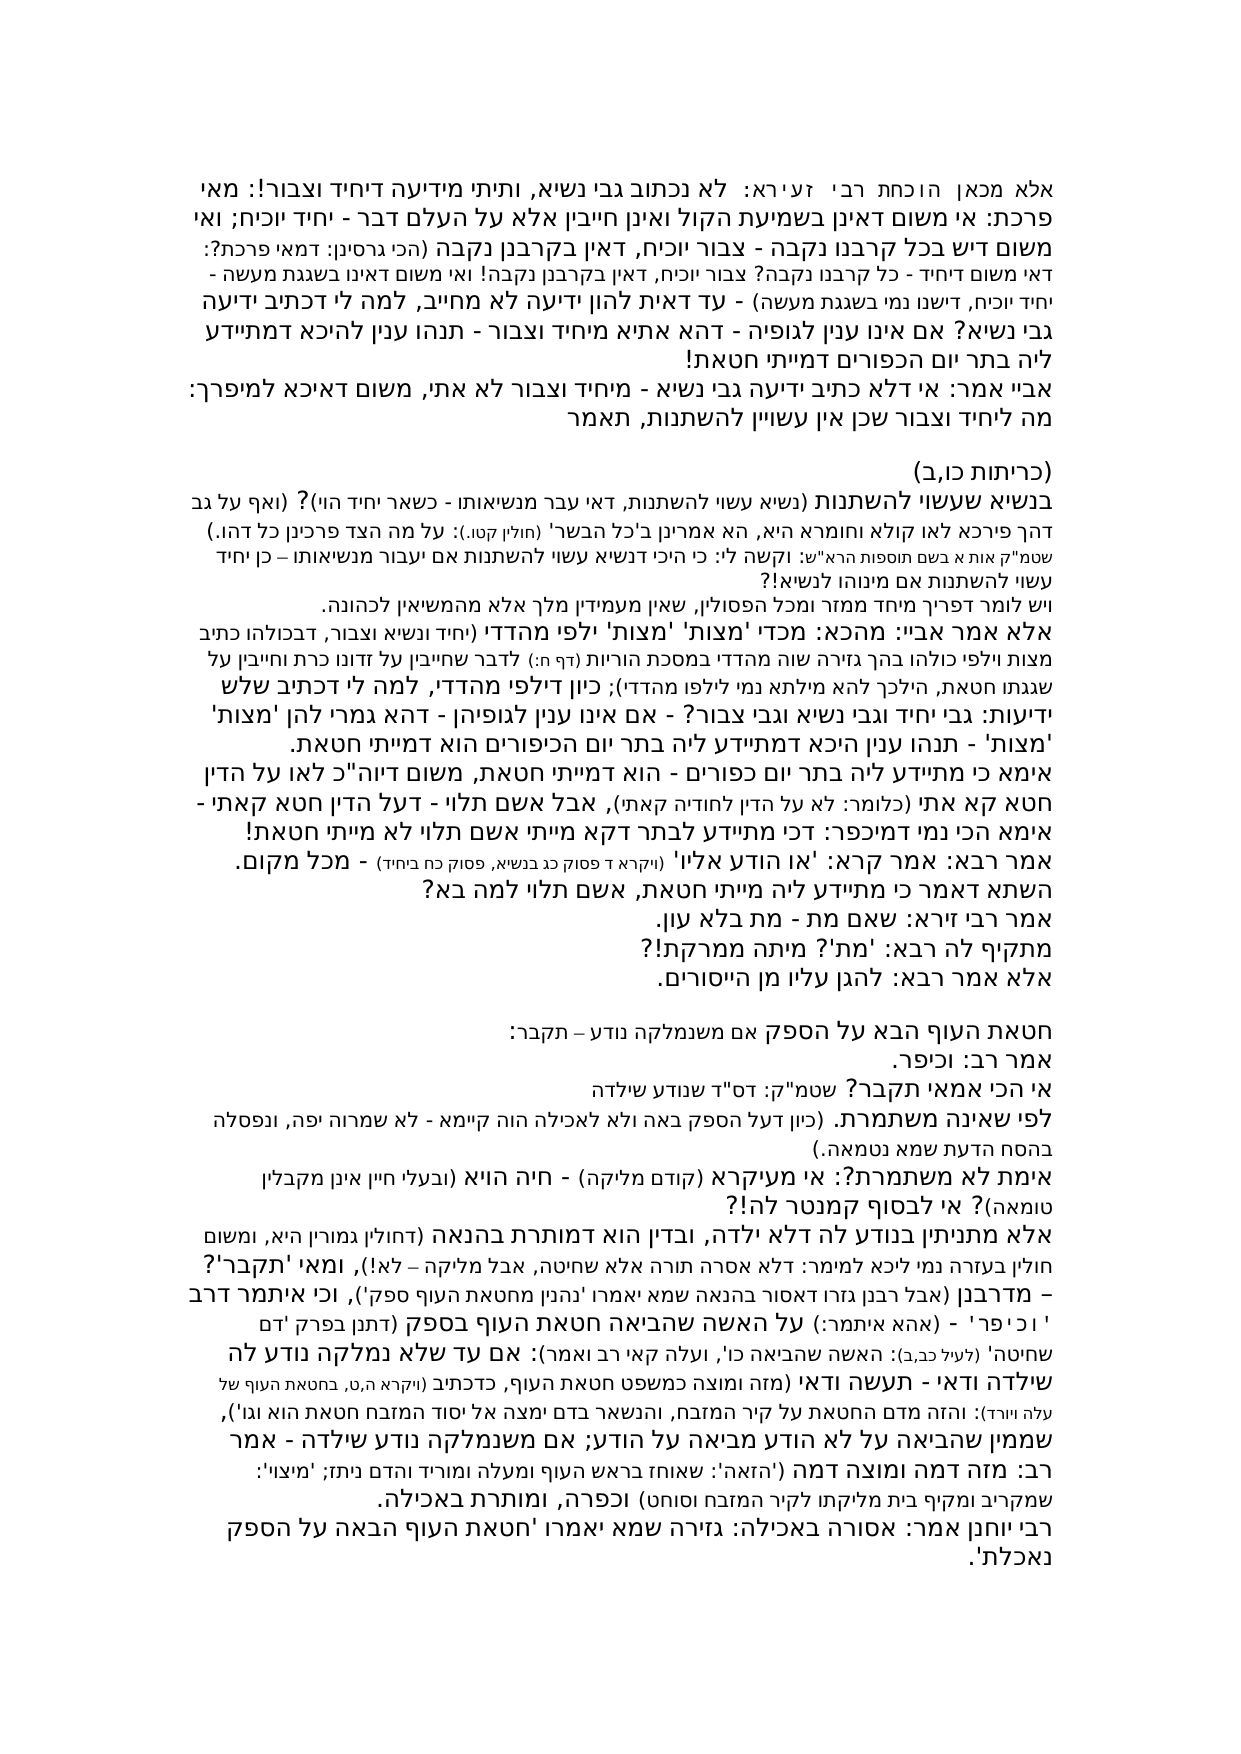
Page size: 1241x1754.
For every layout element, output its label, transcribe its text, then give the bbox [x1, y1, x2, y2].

text אימא כי מתיידע ליה בתר יום כפורים - הוא דמייתי חטאת, משום דיוה"כ לאו על הדין חטא קא אתי (כלומר: לא על הדין לחודיה קאתי), אבל אשם תלוי - דעל הדין חטא קאתי - אימא הכי נמי דמיכפר: דכי מתיידע לבתר דקא מייתי אשם תלוי לא מייתי חטאת! [187, 759, 1053, 846]
text ויש לומר דפריך מיחד ממזר ומכל הפסולין, שאין מעמידין מלך אלא מהמשיאין לכהונה. [187, 593, 1053, 617]
text רבי יוחנן אמר: אסורה באכילה: גזירה שמא יאמרו 'חטאת העוף הבאה על הספק נאכלת'. [187, 1513, 1053, 1572]
text אי הכי אמאי תקבר? שטמ"ק: דס"ד שנודע שילדה [187, 1074, 1053, 1104]
text אביי אמר: אי דלא כתיב ידיעה גבי נשיא - מיחיד וצבור לא אתי, משום דאיכא למיפרך: מה ליחיד וצבור שכן אין עשויין להשתנות, תאמר [187, 374, 1053, 433]
text שטמ"ק אות א בשם תוספות הרא"ש: וקשה לי: כי היכי דנשיא עשוי להשתנות אם יעבור מנשיאותו – כן יחיד עשוי להשתנות אם מינוהו לנשיא!? [187, 544, 1053, 593]
text אלא אמר רבא: להגן עליו מן הייסורים. [187, 963, 1053, 992]
text אמר רבא: אמר קרא: 'או הודע אליו' (ויקרא ד פסוק כג בנשיא, פסוק כח ביחיד) - מכל מקום. [187, 846, 1053, 876]
text (כריתות כו,ב) [187, 457, 1053, 486]
text מתקיף לה רבא: 'מת'? מיתה ממרקת!? [187, 934, 1053, 963]
text אלא מתניתין בנודע לה דלא ילדה, ובדין הוא דמותרת בהנאה (דחולין גמורין היא, ומשום חולין בעזרה נמי ליכא למימר: דלא אסרה תורה אלא שחיטה, אבל מליקה – לא!), ומאי 'תקבר'? – מדרבנן (אבל רבנן גזרו דאסור בהנאה שמא יאמרו 'נהנין מחטאת העוף ספק'), וכי איתמר דרב 'וכיפר' - (אהא איתמר:) על האשה שהביאה חטאת העוף בספק (דתנן בפרק 'דם שחיטה' (לעיל כב,ב): האשה שהביאה כו', ועלה קאי רב ואמר): אם עד שלא נמלקה נודע לה שילדה ודאי - תעשה ודאי (מזה ומוצה כמשפט חטאת העוף, כדכתיב (ויקרא ה,ט, בחטאת העוף של עלה ויורד): והזה מדם החטאת על קיר המזבח, והנשאר בדם ימצה אל יסוד המזבח חטאת הוא וגו'), שממין שהביאה על לא הודע מביאה על הודע; אם משנמלקה נודע שילדה - אמר רב: מזה דמה ומוצה דמה ('הזאה': שאוחז בראש העוף ומעלה ומוריד והדם ניתז; 'מיצוי': שמקריב ומקיף בית מליקתו לקיר המזבח וסוחט) וכפרה, ומותרת באכילה. [187, 1221, 1053, 1513]
text לפי שאינה משתמרת. (כיון דעל הספק באה ולא לאכילה הוה קיימא - לא שמרוה יפה, ונפסלה בהסח הדעת שמא נטמאה.) [187, 1104, 1053, 1162]
text השתא דאמר כי מתיידע ליה מייתי חטאת, אשם תלוי למה בא? [187, 876, 1053, 905]
text בנשיא שעשוי להשתנות (נשיא עשוי להשתנות, דאי עבר מנשיאותו - כשאר יחיד הוי)? (ואף על גב דהך פירכא לאו קולא וחומרא היא, הא אמרינן ב'כל הבשר' (חולין קטו.): על מה הצד פרכינן כל דהו.) [187, 486, 1053, 544]
text אמר רב: וכיפר. [187, 1045, 1053, 1074]
text אימת לא משתמרת?: אי מעיקרא (קודם מליקה) - חיה הויא (ובעלי חיין אינן מקבלין טומאה)? אי לבסוף קמנטר לה!? [187, 1162, 1053, 1221]
text אלא מכאן הוכחת רבי זעירא: לא נכתוב גבי נשיא, ותיתי מידיעה דיחיד וצבור!: מאי פרכת: אי משום דאינן בשמיעת הקול ואינן חייבין אלא על העלם דבר - יחיד יוכיח; ואי משום דיש בכל קרבנו נקבה - צבור יוכיח, דאין בקרבנן נקבה (הכי גרסינן: דמאי פרכת?: דאי משום דיחיד - כל קרבנו נקבה? צבור יוכיח, דאין בקרבנן נקבה! ואי משום דאינו בשגגת מעשה - יחיד יוכיח, דישנו נמי בשגגת מעשה) - עד דאית להון ידיעה לא מחייב, למה לי דכתיב ידיעה גבי נשיא? אם אינו ענין לגופיה - דהא אתיא מיחיד וצבור - תנהו ענין להיכא דמתיידע ליה בתר יום הכפורים דמייתי חטאת! [187, 174, 1053, 374]
text אלא אמר אביי: מהכא: מכדי 'מצות' 'מצות' ילפי מהדדי (יחיד ונשיא וצבור, דבכולהו כתיב מצות וילפי כולהו בהך גזירה שוה מהדדי במסכת הוריות (דף ח:) לדבר שחייבין על זדונו כרת וחייבין על שגגתו חטאת, הילכך להא מילתא נמי לילפו מהדדי); כיון דילפי מהדדי, למה לי דכתיב שלש ידיעות: גבי יחיד וגבי נשיא וגבי צבור? - אם אינו ענין לגופיהן - דהא גמרי להן 'מצות' 'מצות' - תנהו ענין היכא דמתיידע ליה בתר יום הכיפורים הוא דמייתי חטאת. [187, 617, 1053, 759]
text אמר רבי זירא: שאם מת - מת בלא עון. [187, 905, 1053, 934]
text חטאת העוף הבא על הספק אם משנמלקה נודע – תקבר: [187, 1016, 1053, 1045]
